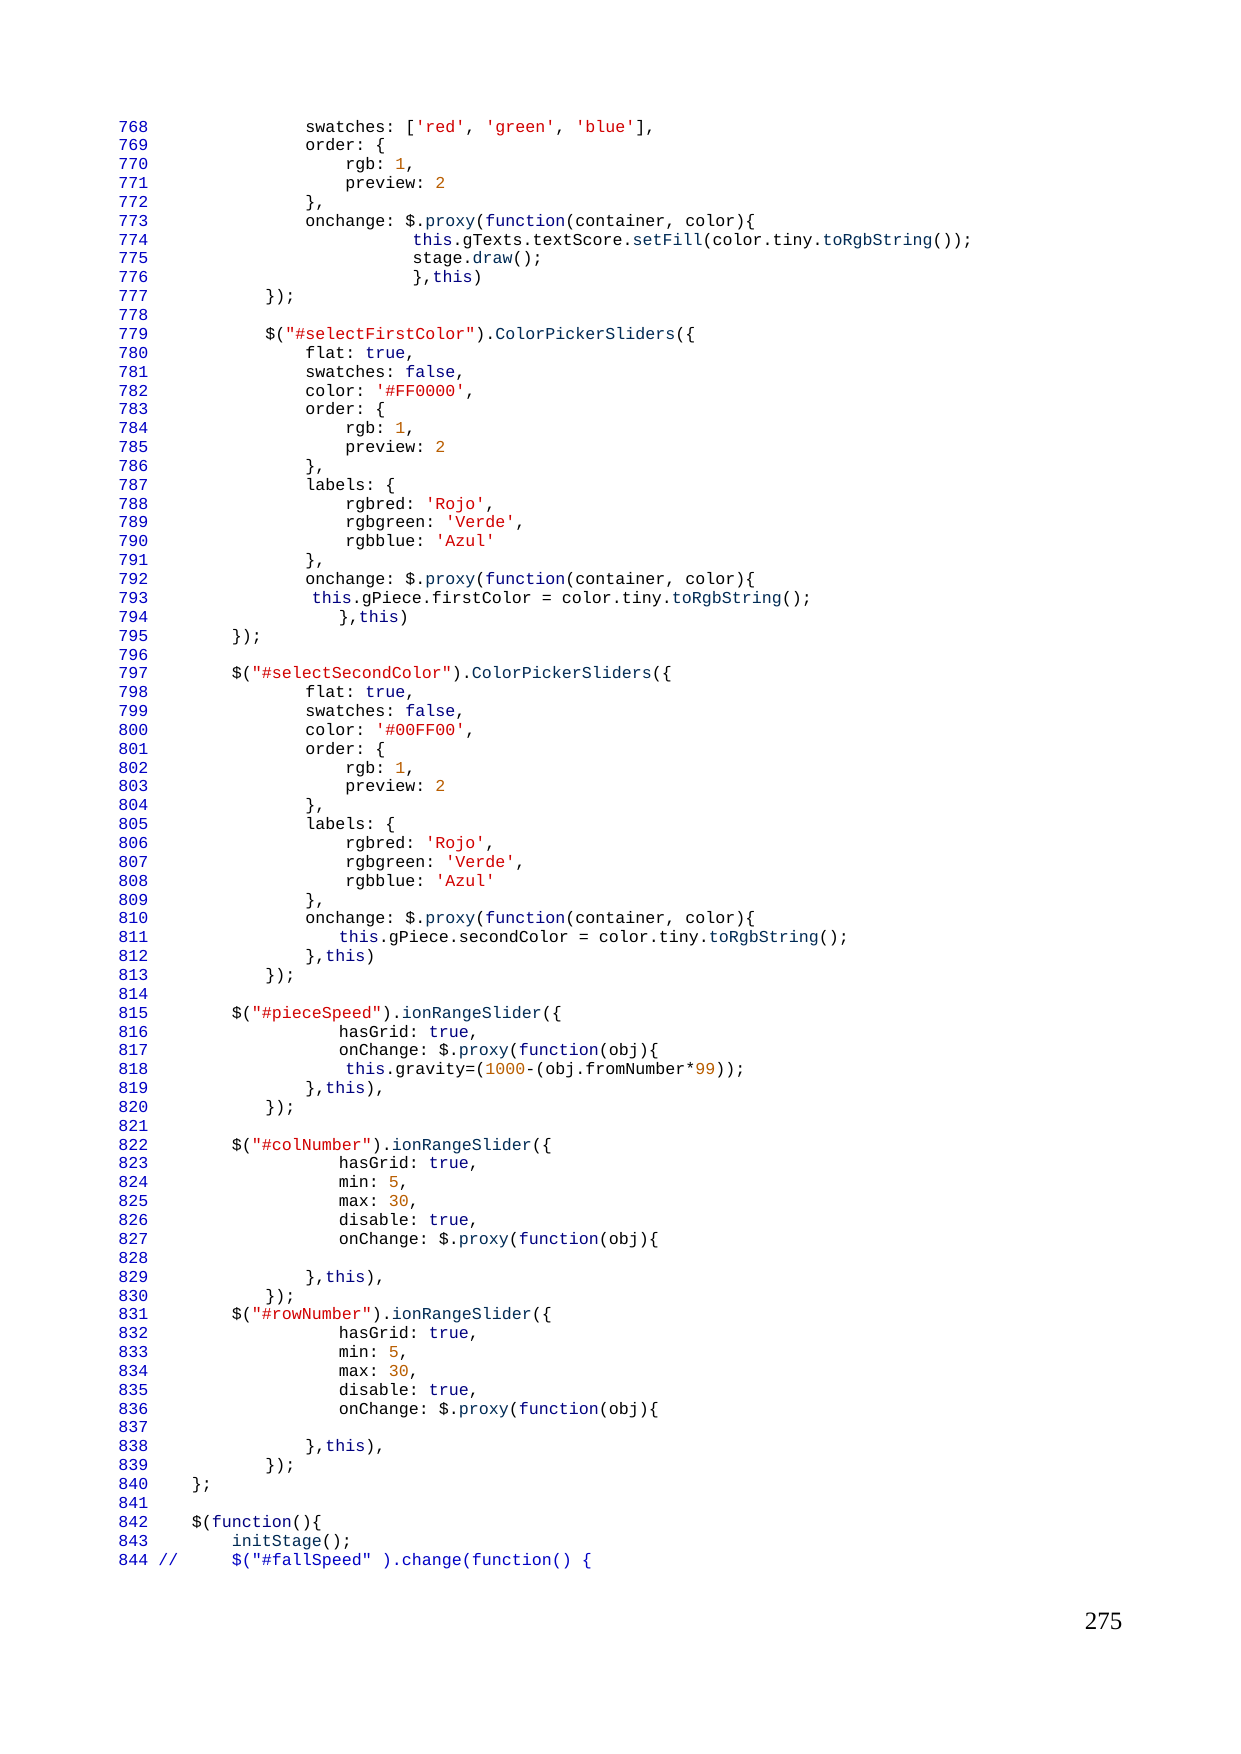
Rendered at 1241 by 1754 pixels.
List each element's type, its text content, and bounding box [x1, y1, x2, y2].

text 796 [118, 646, 1122, 665]
text 783 order: { [118, 401, 1122, 420]
text 822 $("#colNumber").ionRangeSlider({ [118, 1136, 1122, 1155]
text 769 order: { [118, 137, 1122, 156]
text 784 rgb: 1, [118, 420, 1122, 439]
text 818 this.gravity=(1000-(obj.fromNumber*99)); [118, 1061, 1122, 1080]
text 836 onChange: $.proxy(function(obj){ [118, 1400, 1122, 1419]
text 790 rgbblue: 'Azul' [118, 533, 1122, 552]
text 786 }, [118, 457, 1122, 476]
text 793 this.gPiece.firstColor = color.tiny.toRgbString(); [118, 589, 1122, 608]
text 800 color: '#00FF00', [118, 721, 1122, 740]
text 838 },this), [118, 1438, 1122, 1457]
text 834 max: 30, [118, 1362, 1122, 1381]
text 829 },this), [118, 1268, 1122, 1287]
text 776 },this) [118, 269, 1122, 288]
text 791 }, [118, 552, 1122, 571]
text 780 flat: true, [118, 344, 1122, 363]
text 806 rgbred: 'Rojo', [118, 834, 1122, 853]
text 817 onChange: $.proxy(function(obj){ [118, 1042, 1122, 1061]
text 777 }); [118, 288, 1122, 307]
text 794 },this) [118, 608, 1122, 627]
text 825 max: 30, [118, 1193, 1122, 1212]
text 795 }); [118, 627, 1122, 646]
text 843 initStage(); [118, 1532, 1122, 1551]
text 842 $(function(){ [118, 1513, 1122, 1532]
text 811 this.gPiece.secondColor = color.tiny.toRgbString(); [118, 929, 1122, 948]
text 828 [118, 1249, 1122, 1268]
text 807 rgbgreen: 'Verde', [118, 853, 1122, 872]
text 814 [118, 985, 1122, 1004]
text 798 flat: true, [118, 684, 1122, 703]
text 803 preview: 2 [118, 778, 1122, 797]
text 815 $("#pieceSpeed").ionRangeSlider({ [118, 1004, 1122, 1023]
text 810 onchange: $.proxy(function(container, color){ [118, 910, 1122, 929]
text 772 }, [118, 193, 1122, 212]
text 778 [118, 307, 1122, 326]
text 792 onchange: $.proxy(function(container, color){ [118, 571, 1122, 589]
text 839 }); [118, 1457, 1122, 1476]
text 833 min: 5, [118, 1344, 1122, 1362]
text 826 disable: true, [118, 1212, 1122, 1231]
text 837 [118, 1419, 1122, 1438]
text 812 },this) [118, 948, 1122, 967]
text 773 onchange: $.proxy(function(container, color){ [118, 212, 1122, 231]
text 768 swatches: ['red', 'green', 'blue'], [118, 118, 1122, 137]
text 844 // $("#fallSpeed" ).change(function() { [118, 1551, 1122, 1570]
text 771 preview: 2 [118, 175, 1122, 193]
text 797 $("#selectSecondColor").ColorPickerSliders({ [118, 665, 1122, 684]
text 787 labels: { [118, 476, 1122, 495]
text 770 rgb: 1, [118, 156, 1122, 175]
text 821 [118, 1117, 1122, 1136]
text 804 }, [118, 797, 1122, 816]
text 774 this.gTexts.textScore.setFill(color.tiny.toRgbString()); [118, 231, 1122, 250]
text 809 }, [118, 891, 1122, 910]
text 840 }; [118, 1476, 1122, 1494]
text 785 preview: 2 [118, 439, 1122, 457]
text 832 hasGrid: true, [118, 1325, 1122, 1344]
text 813 }); [118, 967, 1122, 985]
text 823 hasGrid: true, [118, 1155, 1122, 1174]
text 781 swatches: false, [118, 363, 1122, 382]
text 805 labels: { [118, 816, 1122, 834]
text 788 rgbred: 'Rojo', [118, 495, 1122, 514]
text 824 min: 5, [118, 1174, 1122, 1193]
text 819 },this), [118, 1080, 1122, 1098]
text 830 }); [118, 1287, 1122, 1306]
text 841 [118, 1494, 1122, 1513]
text 782 color: '#FF0000', [118, 382, 1122, 401]
text 827 onChange: $.proxy(function(obj){ [118, 1231, 1122, 1249]
text 816 hasGrid: true, [118, 1023, 1122, 1042]
text 820 }); [118, 1098, 1122, 1117]
text 802 rgb: 1, [118, 759, 1122, 778]
text 775 stage.draw(); [118, 250, 1122, 269]
text 779 $("#selectFirstColor").ColorPickerSliders({ [118, 326, 1122, 344]
text 831 $("#rowNumber").ionRangeSlider({ [118, 1306, 1122, 1325]
text 801 order: { [118, 740, 1122, 759]
text 799 swatches: false, [118, 703, 1122, 721]
text 835 disable: true, [118, 1381, 1122, 1400]
text 808 rgbblue: 'Azul' [118, 872, 1122, 891]
text 789 rgbgreen: 'Verde', [118, 514, 1122, 533]
